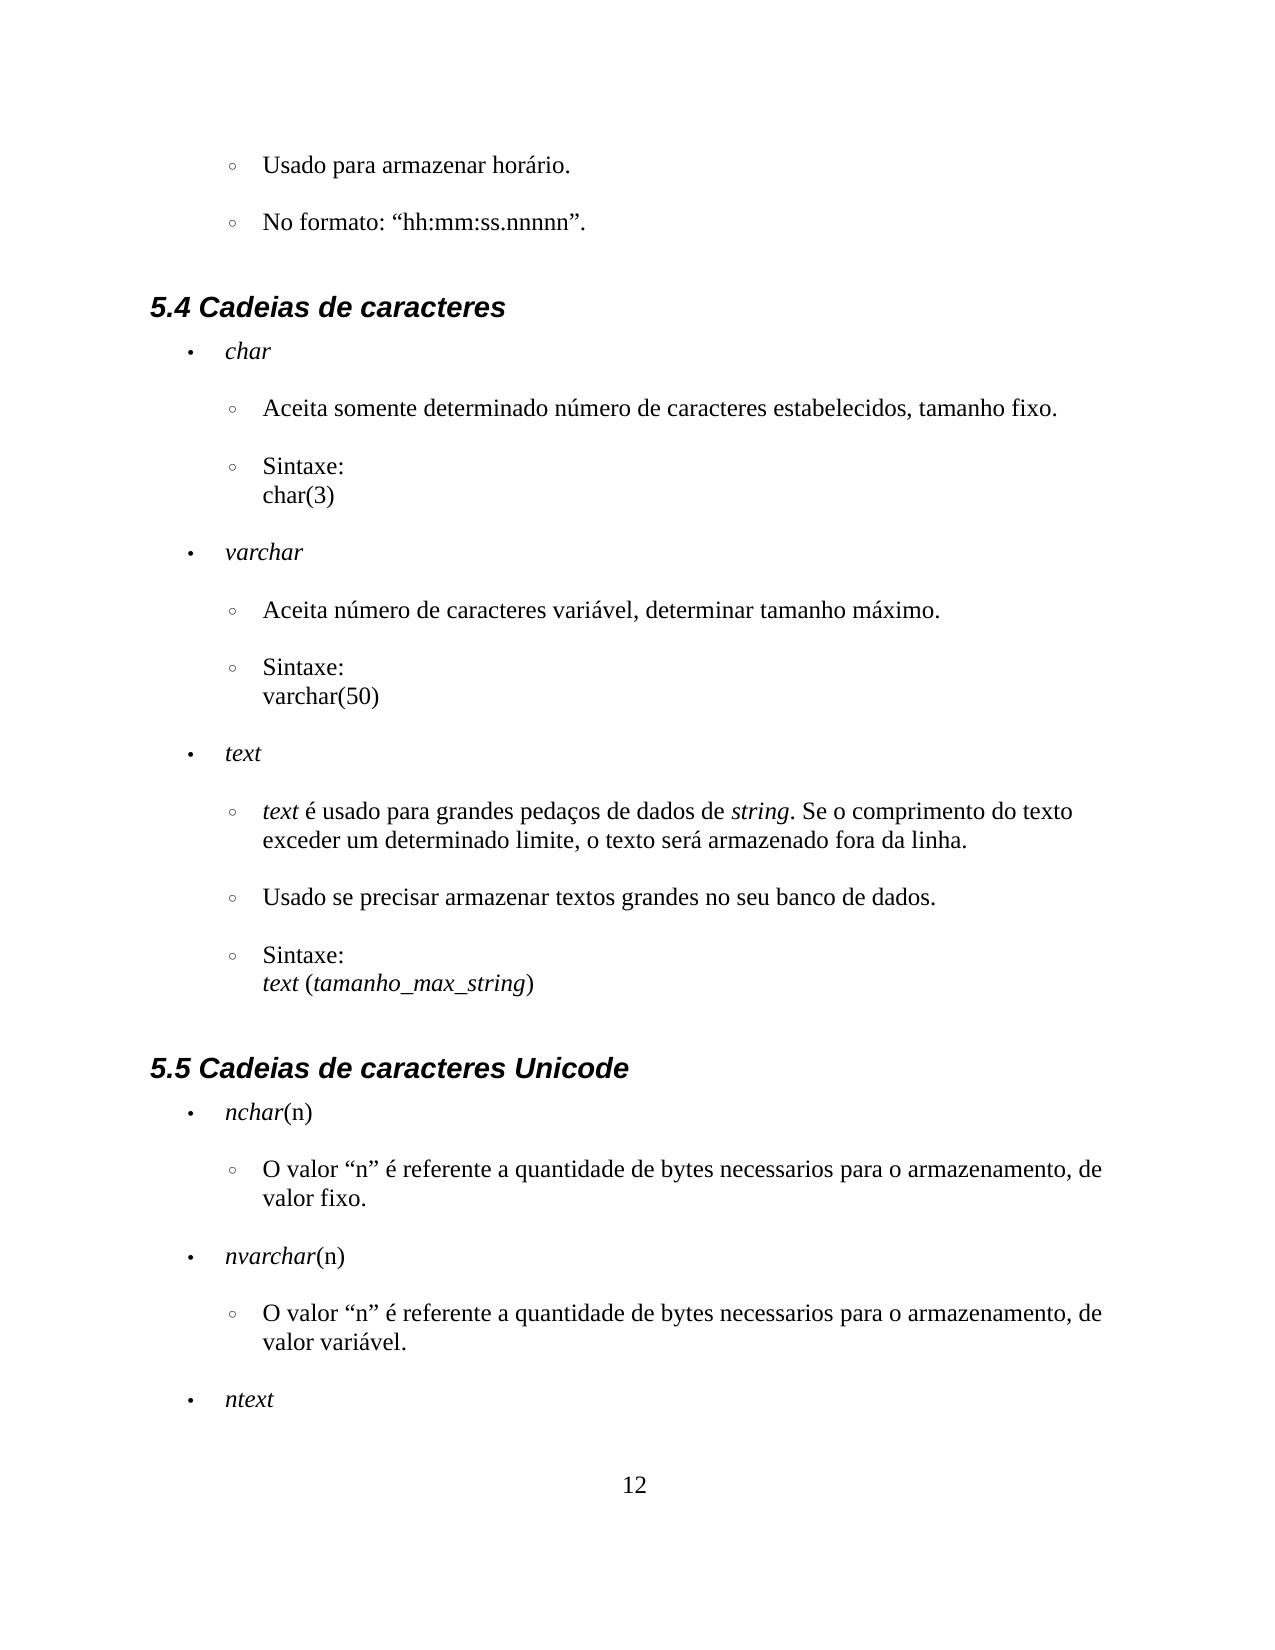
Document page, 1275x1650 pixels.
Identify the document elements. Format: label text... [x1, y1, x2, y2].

list No formato: “hh:mm:ss.nnnnn”. [225, 207, 1125, 265]
list Usado se precisar armazenar textos grandes no seu banco de dados. [225, 882, 1125, 940]
list text [187, 738, 1125, 796]
list O valor “n” é referente a quantidade de bytes necessarios para o armazenamento, de valor variável. [225, 1298, 1125, 1384]
list char [187, 336, 1125, 393]
list Sintaxe: varchar(50) [225, 652, 1125, 738]
list varchar [187, 537, 1125, 595]
list ntext [187, 1384, 1125, 1413]
list nchar(n) [187, 1097, 1125, 1154]
subtitle 5.5 Cadeias de caracteres Unicode [150, 1051, 1125, 1084]
list Aceita somente determinado número de caracteres estabelecidos, tamanho fixo. [225, 393, 1125, 451]
list Sintaxe: text (tamanho_max_string) [225, 940, 1125, 1026]
list text é usado para grandes pedaços de dados de string. Se o comprimento do texto exceder um determinado limite, o texto será armazenado fora da linha. [225, 796, 1125, 882]
subtitle 5.4 Cadeias de caracteres [150, 290, 1125, 323]
list Usado para armazenar horário. [225, 150, 1125, 207]
list Sintaxe: char(3) [225, 451, 1125, 537]
list O valor “n” é referente a quantidade de bytes necessarios para o armazenamento, de valor fixo. [225, 1154, 1125, 1241]
list nvarchar(n) [187, 1241, 1125, 1298]
list Aceita número de caracteres variável, determinar tamanho máximo. [225, 595, 1125, 652]
